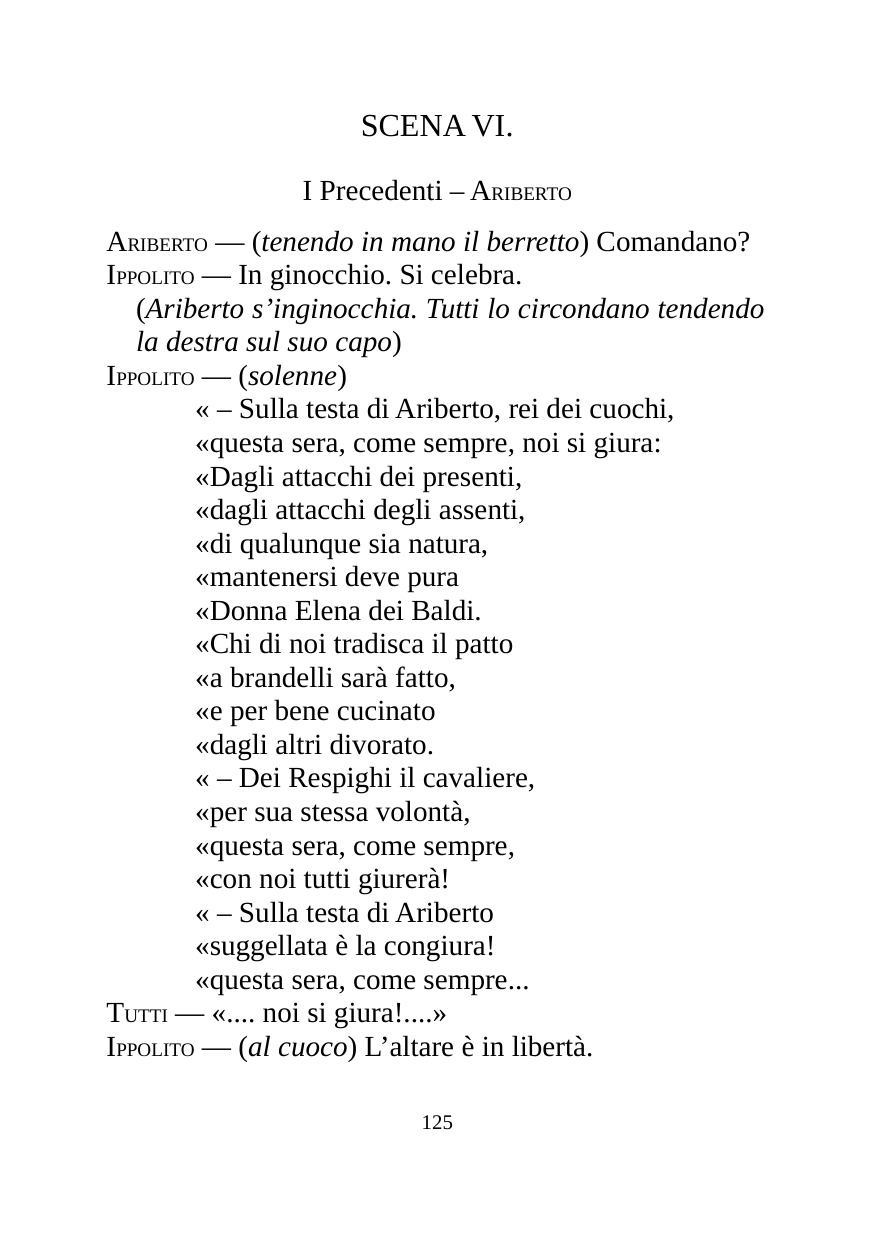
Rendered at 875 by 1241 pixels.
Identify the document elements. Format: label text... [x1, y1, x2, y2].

text «con noi tutti giurerà! [195, 861, 768, 895]
subtitle SCENA VI. [106, 106, 768, 143]
text «questa sera, come sempre, noi si giura: [195, 425, 768, 459]
text «a brandelli sarà fatto, [195, 660, 768, 693]
text «mantenersi deve pura [195, 559, 768, 593]
text «dagli altri divorato. [195, 727, 768, 761]
text «e per bene cucinato [195, 693, 768, 727]
text «Donna Elena dei Baldi. [195, 593, 768, 626]
text « – Sulla testa di Ariberto [195, 895, 768, 928]
text Ippolito — In ginocchio. Si celebra. [106, 257, 768, 291]
text « – Sulla testa di Ariberto, rei dei cuochi, [195, 392, 768, 425]
text «per sua stessa volontà, [195, 794, 768, 828]
text «di qualunque sia natura, [195, 526, 768, 559]
text «Dagli attacchi dei presenti, [195, 459, 768, 492]
text Ippolito — (solenne) [106, 358, 768, 392]
text Tutti — «.... noi si giura!....» [106, 995, 768, 1029]
text Ariberto — (tenendo in mano il berretto) Comandano? [106, 224, 768, 257]
text I Precedenti – Ariberto [106, 173, 768, 206]
text (Ariberto s’inginocchia. Tutti lo circondano tendendo la destra sul suo capo) [136, 291, 768, 358]
text «suggellata è la congiura! [195, 928, 768, 962]
text «Chi di noi tradisca il patto [195, 626, 768, 660]
text Ippolito — (al cuoco) L’altare è in libertà. [106, 1029, 768, 1062]
text «questa sera, come sempre, [195, 828, 768, 861]
text «questa sera, come sempre... [195, 962, 768, 995]
text « – Dei Respighi il cavaliere, [195, 761, 768, 794]
text «dagli attacchi degli assenti, [195, 492, 768, 526]
